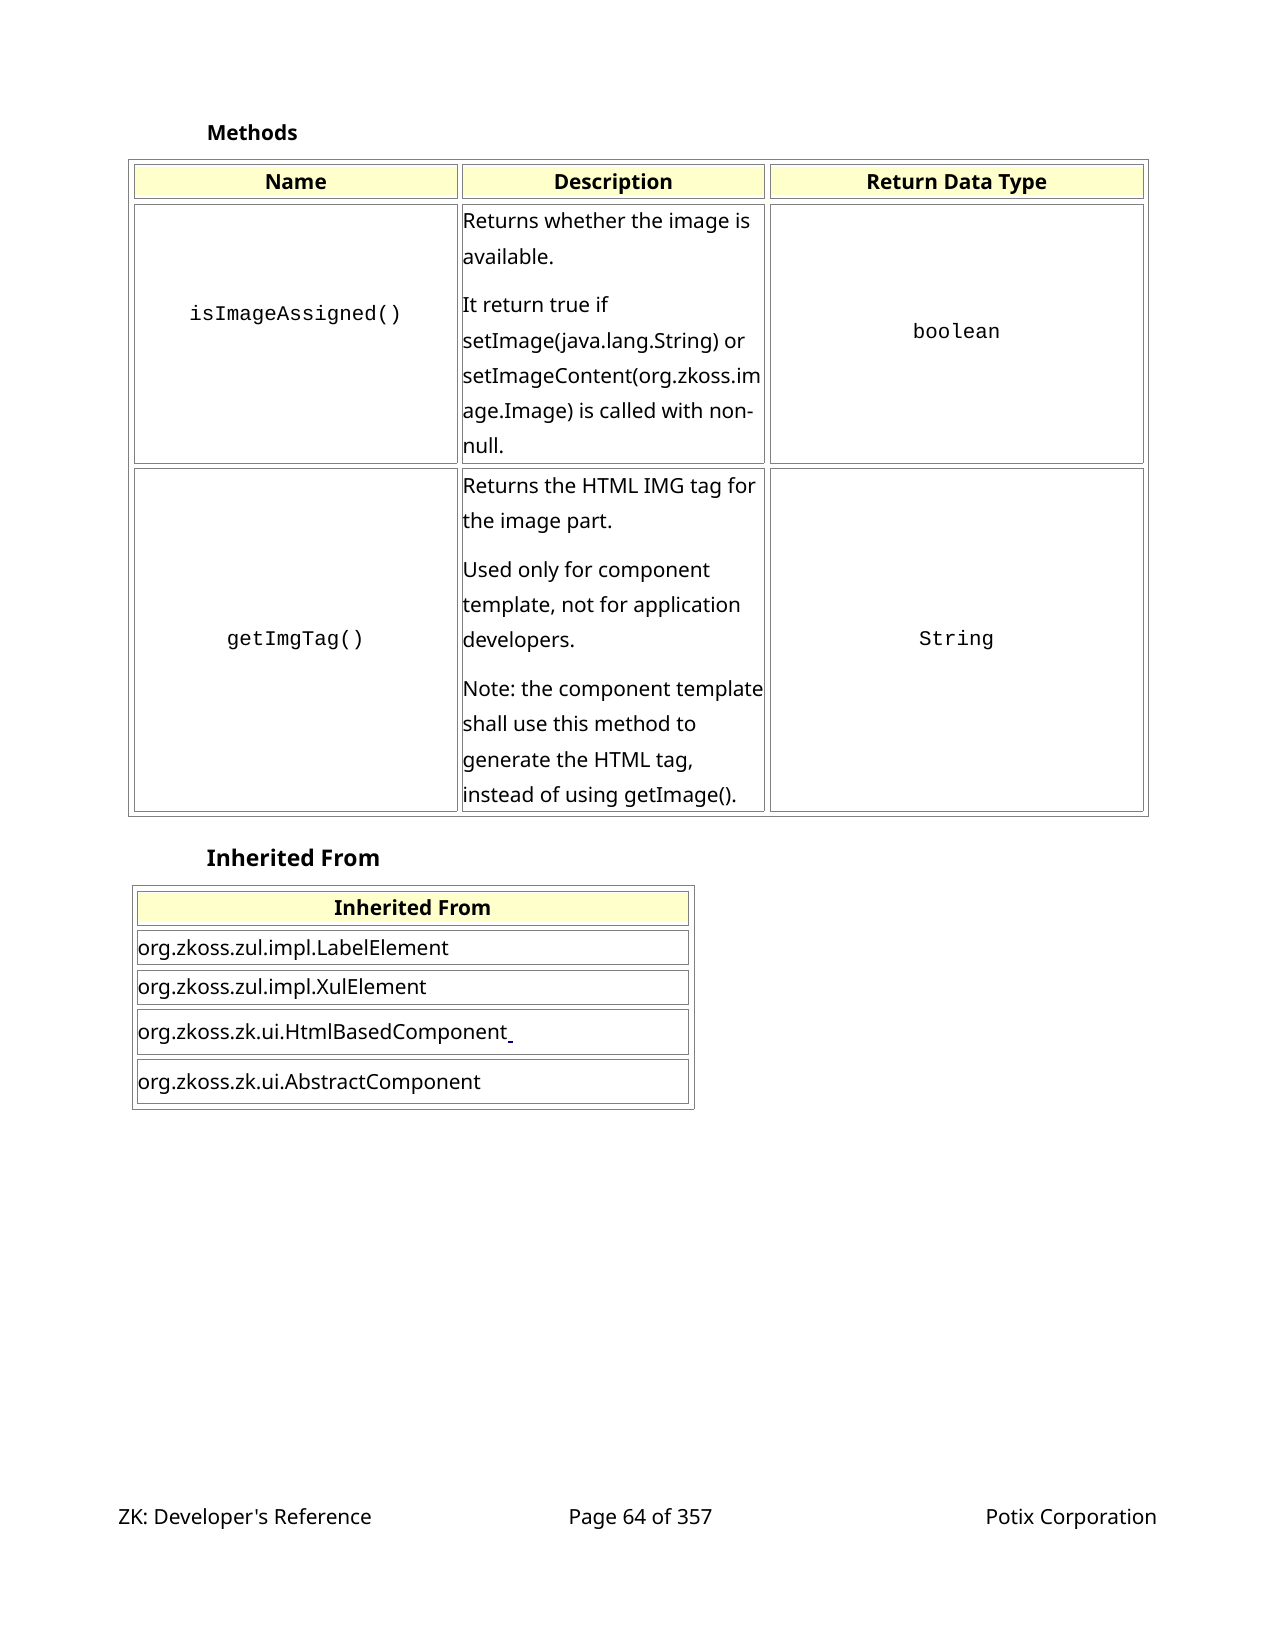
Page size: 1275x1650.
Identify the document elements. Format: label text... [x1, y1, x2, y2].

table_header Name [131, 160, 459, 198]
subtitle Inherited From [207, 841, 1157, 873]
table_cell org.zkoss.zul.impl.LabelElement [134, 925, 691, 964]
table_cell isImageAssigned() [131, 198, 459, 463]
table_header Inherited From [134, 886, 691, 925]
table_cell org.zkoss.zk.ui.AbstractComponent [134, 1054, 691, 1103]
table_header Return Data Type [767, 160, 1146, 198]
table_cell org.zkoss.zk.ui.HtmlBasedComponent [134, 1004, 691, 1053]
table_cell getImgTag() [131, 463, 459, 811]
table_cell boolean [767, 198, 1146, 463]
table_header Description [460, 160, 767, 198]
table_cell Returns whether the image is available. It return true if setImage(java.lang.String) or setImageContent(org.zkoss.image.Image) is called with non-null. [460, 198, 767, 463]
table_cell String [767, 463, 1146, 811]
subtitle Methods [207, 118, 1157, 146]
table_cell Returns the HTML IMG tag for the image part. Used only for component template, not for application developers. Note: the component template shall use this method to generate the HTML tag, instead of using getImage(). [460, 463, 767, 811]
table_cell org.zkoss.zul.impl.XulElement [134, 964, 691, 1004]
